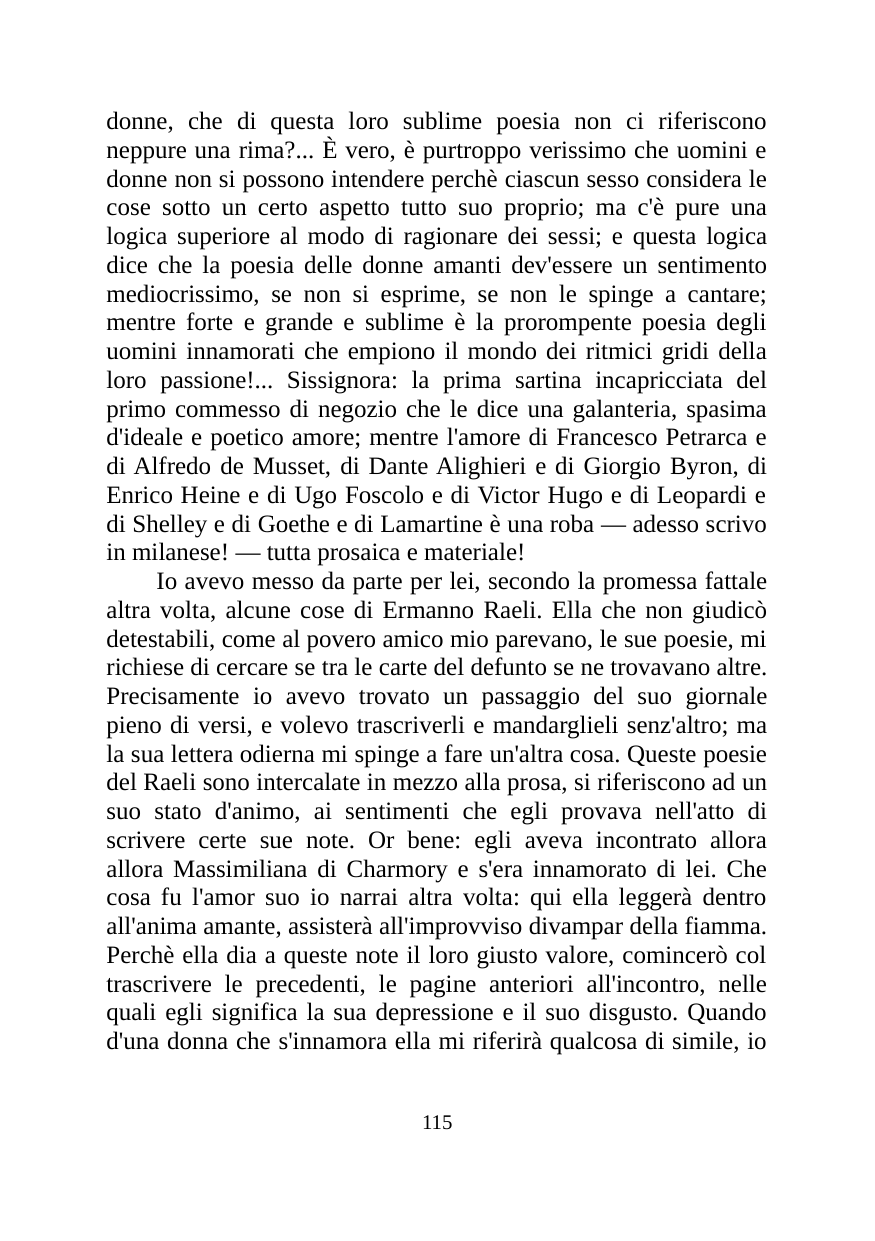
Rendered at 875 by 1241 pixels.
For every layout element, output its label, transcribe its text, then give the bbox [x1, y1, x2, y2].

text donne, che di questa loro sublime poesia non ci riferiscono neppure una rima?... È vero, è purtroppo verissimo che uomini e donne non si possono intendere perchè ciascun sesso considera le cose sotto un certo aspetto tutto suo proprio; ma c'è pure una logica superiore al modo di ragionare dei sessi; e questa logica dice che la poesia delle donne amanti dev'essere un sentimento mediocrissimo, se non si esprime, se non le spinge a cantare; mentre forte e grande e sublime è la prorompente poesia degli uomini innamorati che empiono il mondo dei ritmici gridi della loro passione!... Sissignora: la prima sartina incapricciata del primo commesso di negozio che le dice una galanteria, spasima d'ideale e poetico amore; mentre l'amore di Francesco Petrarca e di Alfredo de Musset, di Dante Alighieri e di Giorgio Byron, di Enrico Heine e di Ugo Foscolo e di Victor Hugo e di Leopardi e di Shelley e di Goethe e di Lamartine è una roba ― adesso scrivo in milanese! ― tutta prosaica e materiale! [106, 106, 768, 566]
text Io avevo messo da parte per lei, secondo la promessa fattale altra volta, alcune cose di Ermanno Raeli. Ella che non giudicò detestabili, come al povero amico mio parevano, le sue poesie, mi richiese di cercare se tra le carte del defunto se ne trovavano altre. Precisamente io avevo trovato un passaggio del suo giornale pieno di versi, e volevo trascriverli e mandarglieli senz'altro; ma la sua lettera odierna mi spinge a fare un'altra cosa. Queste poesie del Raeli sono intercalate in mezzo alla prosa, si riferiscono ad un suo stato d'animo, ai sentimenti che egli provava nell'atto di scrivere certe sue note. Or bene: egli aveva incontrato allora allora Massimiliana di Charmory e s'era innamorato di lei. Che cosa fu l'amor suo io narrai altra volta: qui ella leggerà dentro all'anima amante, assisterà all'improvviso divampar della fiamma. Perchè ella dia a queste note il loro giusto valore, comincerò col trascrivere le precedenti, le pagine anteriori all'incontro, nelle quali egli significa la sua depressione e il suo disgusto. Quando d'una donna che s'innamora ella mi riferirà qualcosa di simile, io [106, 566, 768, 1055]
